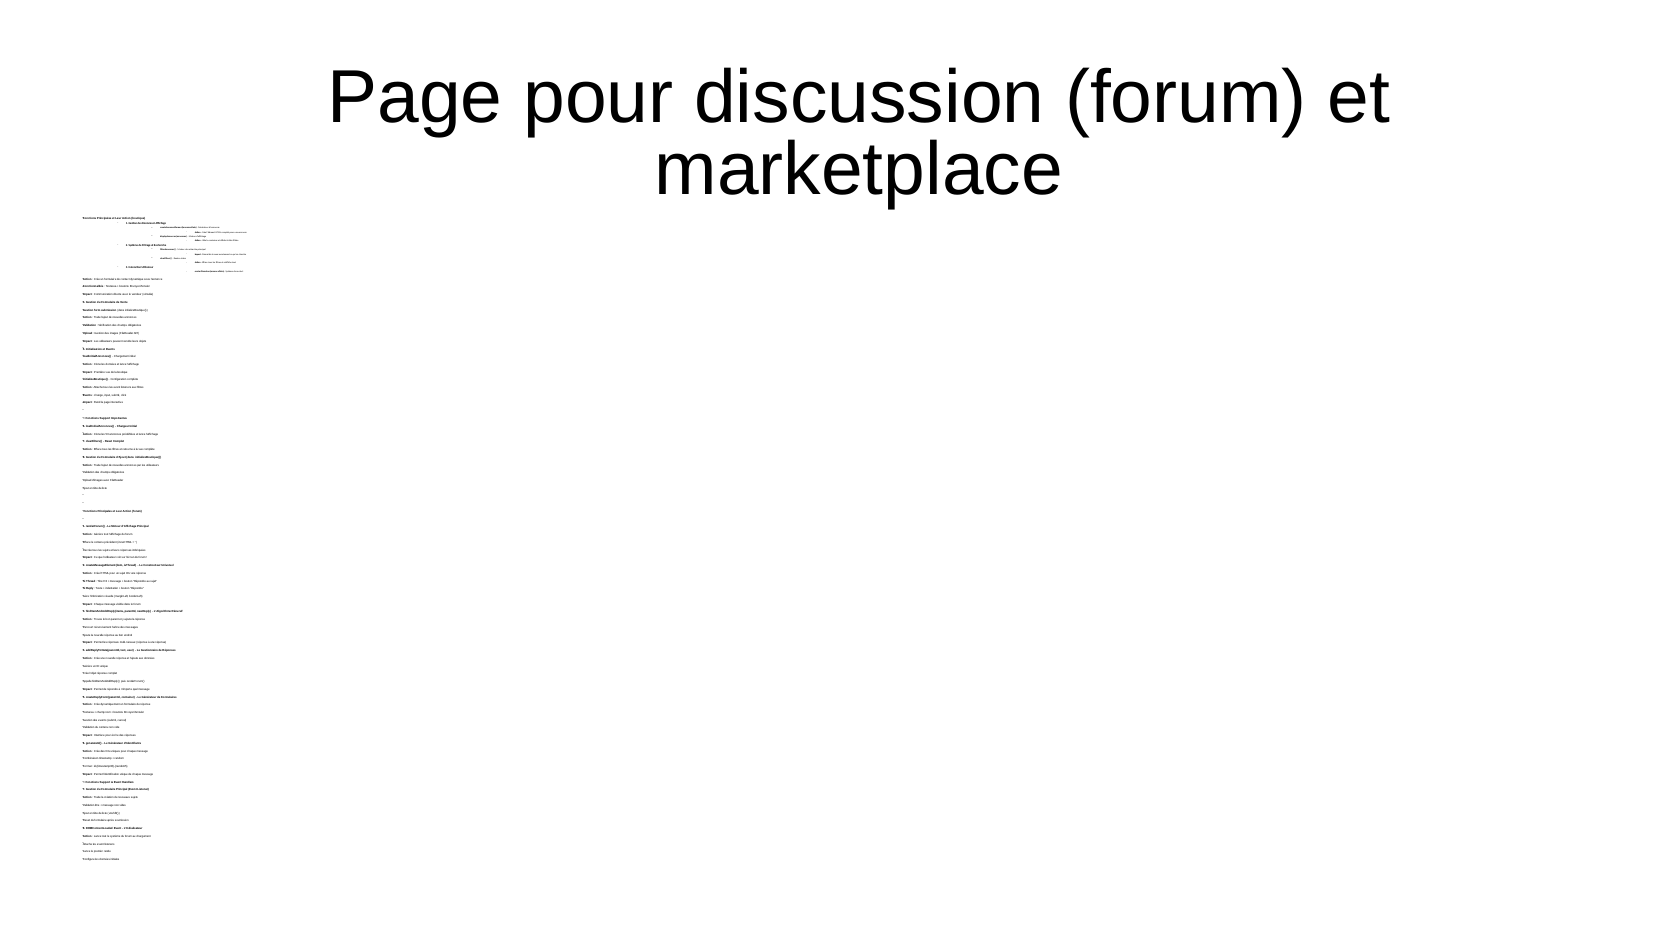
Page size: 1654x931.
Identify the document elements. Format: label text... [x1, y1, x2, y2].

title Page pour discussion (forum) et marketplace [147, 65, 1571, 163]
list Fonctions Principales et Leur Action (boutique) 1. Gestion des Données et Affichage createAnnonceElement(annonceData) - Générateur d'annonces Action : Crée l'élément HTML complet pour une annonce displayAnnonces(annonces) - Moteur d'affichage Action : Vide le container et affiche la liste filtrée 2. Système de Filtrage et Recherche FilterAnnonces() - Moteur de recherche principal Impact : Permet de trouver exactement ce qu'on cherche clearFilters() - Remise à zéro Action : Efface tous les filtres et réaffiche tout 3. Interaction Utilisateur contactVendeur(annonceData) - Système de contact Action : Crée un formulaire de contact dynamique sous l'annonce Fonctionnalités : Textarea + boutons Envoyer/Annuler Impact : Communication directe avec le vendeur (simulée) 4. Gestion du Formulaire de Vente Gestion form submission (dans initializeBoutique()) Action : Traite l'ajout de nouvelles annonces Validation : Vérification des champs obligatoires Upload : Gestion des images (FileReader API) Impact : Les utilisateurs peuvent vendre leurs objets 5. Initialisation et Events loadInitialAnnonces() - Chargement initial Action : Clone les données et lance l'affichage Impact : Première vue de la boutique initializeBoutique() - Configuration complète Action : Attache tous les event listeners aux filtres Events : change, input, submit, click Impact : Rend la page interactive  Fonctions Support Importantes 6. loadInitialAnnonces() - Chargeur Initial Action : Clone les 50 annonces prédéfinies et lance l'affichage 7. clearFilters() - Reset Complet Action : Efface tous les filtres et retourne à la vue complète 8. Gestion du Formulaire d'Ajout (dans initializeBoutique()) Action : Traite l'ajout de nouvelles annonces par les utilisateurs Validation des champs obligatoires Upload d'images avec FileReader Ajout en tête de liste ️ Fonctions Principales et Leur Action (forum) 1. renderForum() - Le Moteur d'Affichage Principal Action : Génère tout l'affichage du forum Efface le contenu précédent (innerHTML = '') Recrée tous les sujets et leurs réponses imbriquées Impact : Ce que l'utilisateur voit sur l'écran du forum ! 2. createMessageElement(item, isThread) - Le Constructeur Universel Action : Crée l'HTML pour un sujet OU une réponse Si Thread : Titre H3 + message + bouton "Répondre au sujet" Si Reply : Texte + indentation + bouton "Répondre" Gère l'imbrication visuelle (marginLeft, borderLeft) Impact : Chaque message visible dans le forum 3. findItemAndAddReply(items, parentId, newReply) - L'Algorithme Récursif Action : Trouve le bon parent et y ajoute la réponse Parcourt récursivement l'arbre des messages Ajoute la nouvelle réponse au bon endroit Impact : Permet les réponses multi-niveaux (réponse à une réponse) 4. addReplyToData(parentId, text, user) - Le Gestionnaire de Réponses Action : Crée une nouvelle réponse et l'ajoute aux données Génère un ID unique Crée l'objet réponse complet Appelle findItemAndAddReply() puis renderForum() Impact : Permet de répondre à n'importe quel message 5. createReplyForm(parentId, container) - Le Générateur de Formulaires Action : Crée dynamiquement un formulaire de réponse Textarea + champ nom + boutons Envoyer/Annuler Gestion des events (submit, cancel) Validation du contenu non vide Impact : Interface pour écrire des réponses 6. generateId() - Le Générateur d'Identifiants Action : Crée des IDs uniques pour chaque message Combinaison timestamp + random Format : id-{timestamp36}-{random5} Impact : Permet l'identification unique de chaque message  Fonctions Support & Event Handlers 7. Gestion du Formulaire Principal (Event Listener) Action : Traite la création de nouveaux sujets Validation titre + message non vides Ajout en tête de liste (unshift()) Reset du formulaire après soumission 8. DOMContentLoaded Event - L'Initialisateur Action : Lance tout le système du forum au chargement Attache les event listeners Lance le premier rendu Configure les données initiales [82, 217, 1571, 865]
